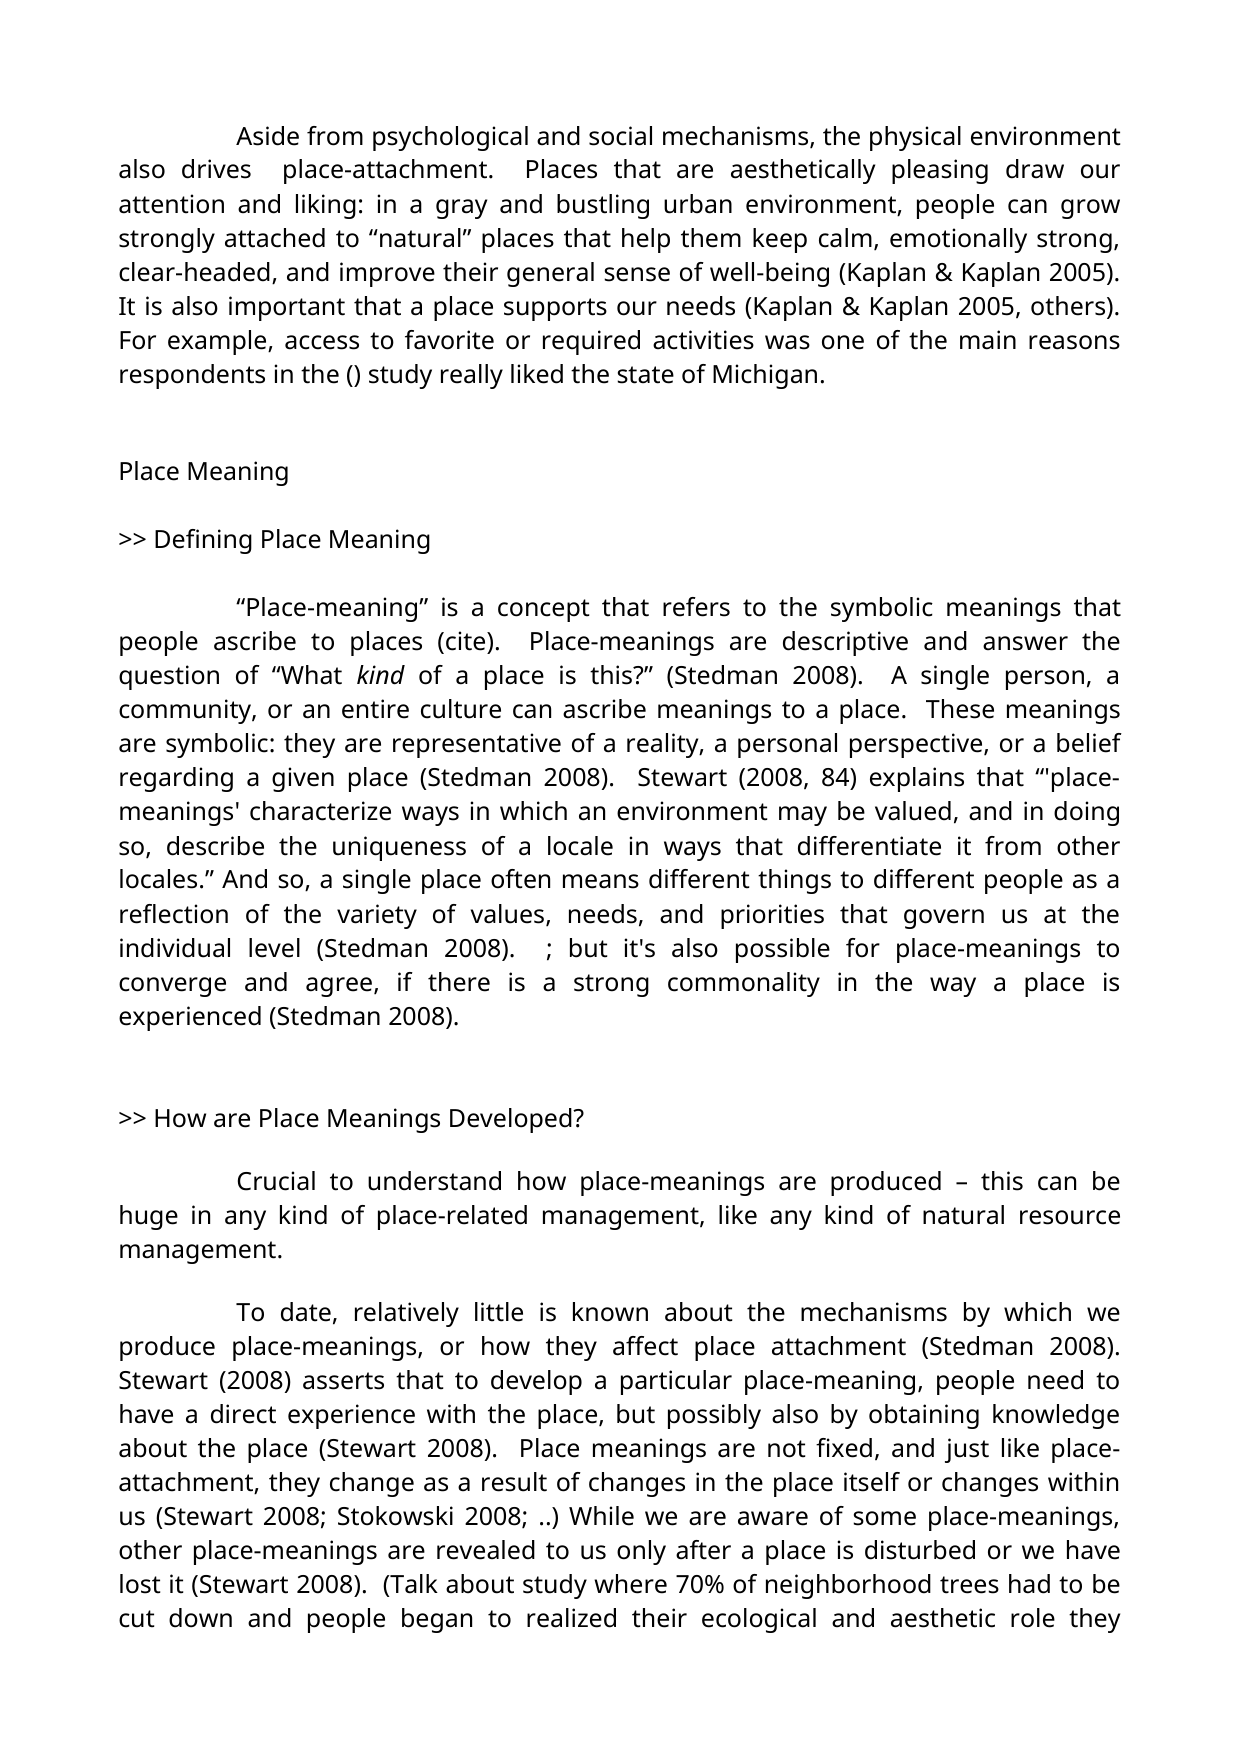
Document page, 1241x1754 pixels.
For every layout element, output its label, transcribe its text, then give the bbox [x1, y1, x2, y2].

text >> How are Place Meanings Developed? [118, 1101, 1122, 1135]
text >> Defining Place Meaning [118, 522, 1122, 556]
text Crucial to understand how place-meanings are produced – this can be huge in any kind of place-related management, like any kind of natural resource management. [118, 1163, 1122, 1266]
text “Place-meaning” is a concept that refers to the symbolic meanings that people ascribe to places (cite). Place-meanings are descriptive and answer the question of “What kind of a place is this?” (Stedman 2008). A single person, a community, or an entire culture can ascribe meanings to a place. These meanings are symbolic: they are representative of a reality, a personal perspective, or a belief regarding a given place (Stedman 2008). Stewart (2008, 84) explains that “'place-meanings' characterize ways in which an environment may be valued, and in doing so, describe the uniqueness of a locale in ways that differentiate it from other locales.” And so, a single place often means different things to different people as a reflection of the variety of values, needs, and priorities that govern us at the individual level (Stedman 2008). ; but it's also possible for place-meanings to converge and agree, if there is a strong commonality in the way a place is experienced (Stedman 2008). [118, 590, 1122, 1032]
text To date, relatively little is known about the mechanisms by which we produce place-meanings, or how they affect place attachment (Stedman 2008). Stewart (2008) asserts that to develop a particular place-meaning, people need to have a direct experience with the place, but possibly also by obtaining knowledge about the place (Stewart 2008). Place meanings are not fixed, and just like place-attachment, they change as a result of changes in the place itself or changes within us (Stewart 2008; Stokowski 2008; ..) While we are aware of some place-meanings, other place-meanings are revealed to us only after a place is disturbed or we have lost it (Stewart 2008). (Talk about study where 70% of neighborhood trees had to be cut down and people began to realized their ecological and aesthetic role they [118, 1294, 1122, 1635]
text Aside from psychological and social mechanisms, the physical environment also drives place-attachment. Places that are aesthetically pleasing draw our attention and liking: in a gray and bustling urban environment, people can grow strongly attached to “natural” places that help them keep calm, emotionally strong, clear-headed, and improve their general sense of well-being (Kaplan & Kaplan 2005). It is also important that a place supports our needs (Kaplan & Kaplan 2005, others). For example, access to favorite or required activities was one of the main reasons respondents in the () study really liked the state of Michigan. [118, 118, 1122, 391]
text Place Meaning [118, 453, 1122, 487]
